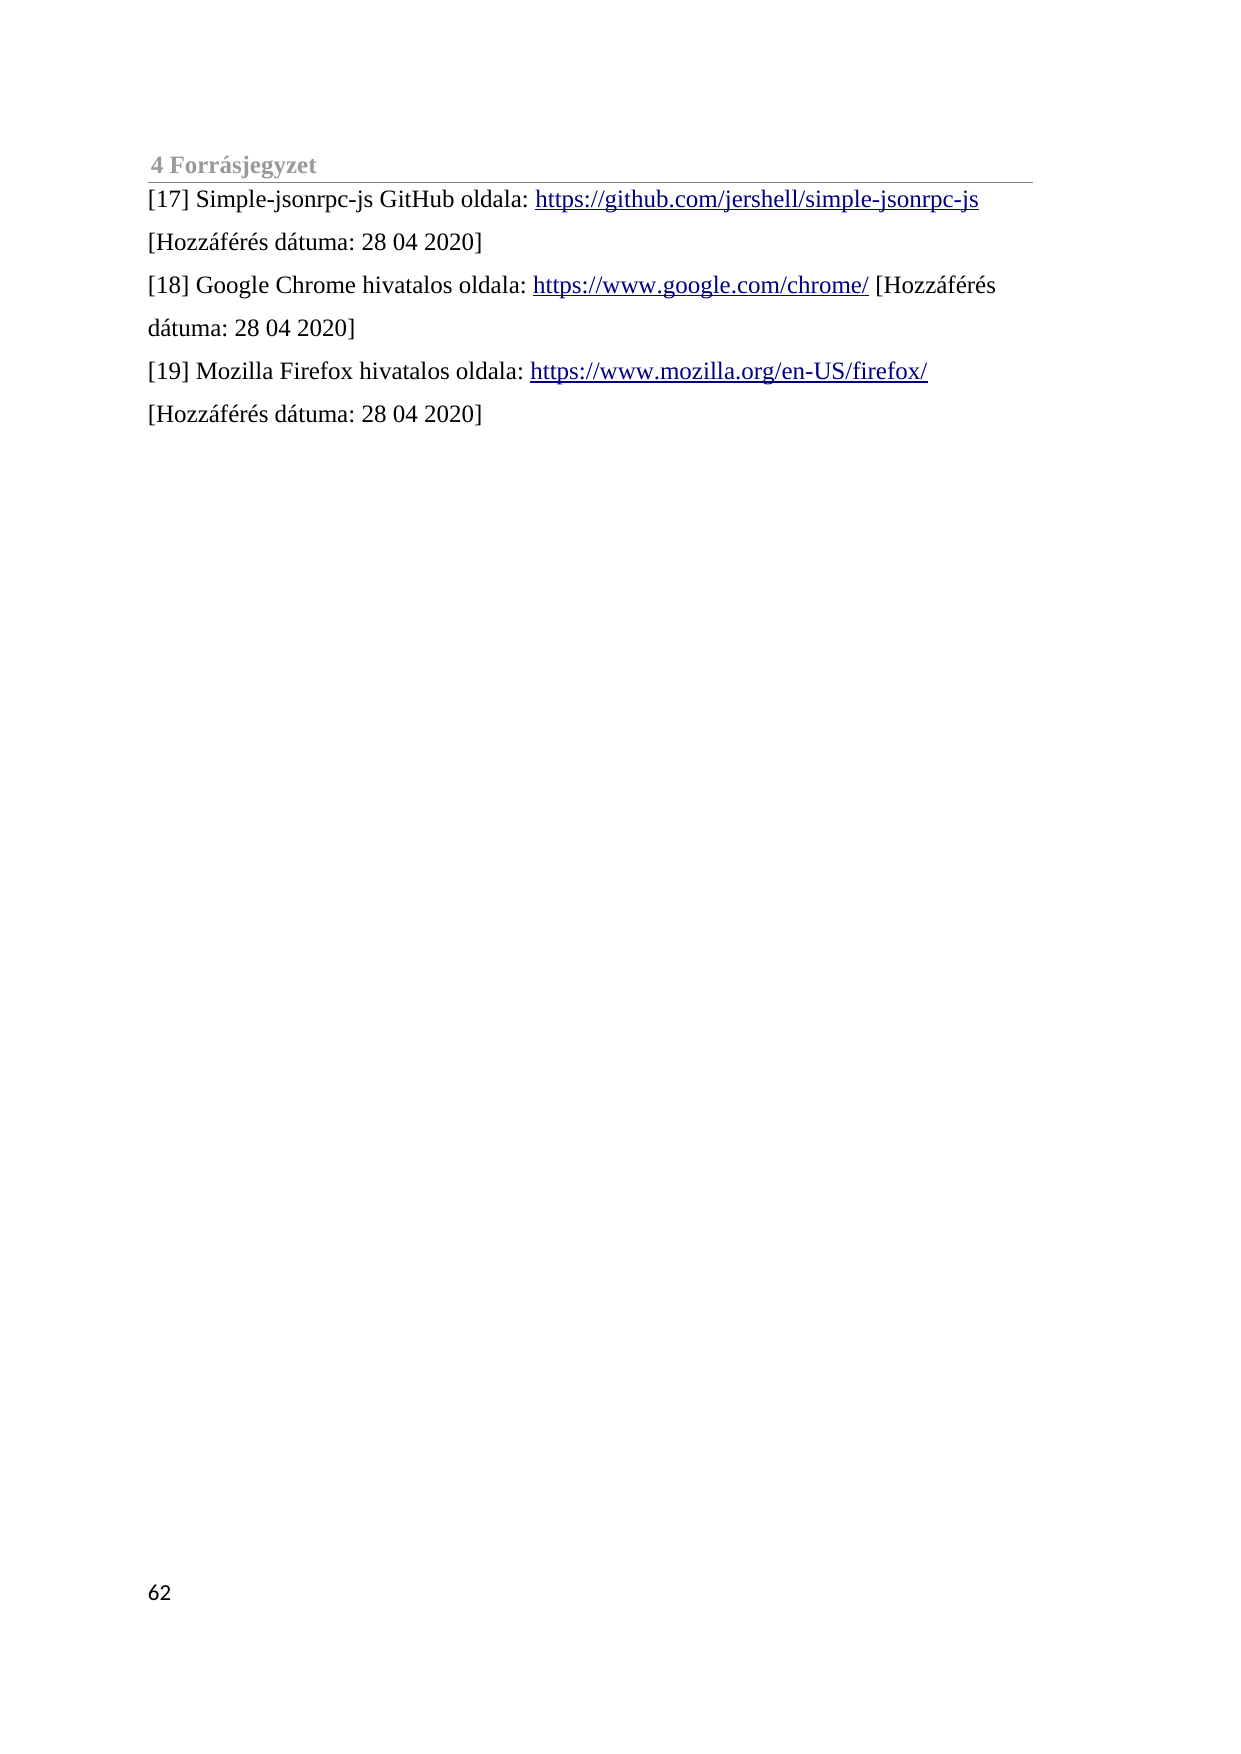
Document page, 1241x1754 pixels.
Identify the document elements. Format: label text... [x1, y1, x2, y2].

text [19] Mozilla Firefox hivatalos oldala: https://www.mozilla.org/en-US/firefox/ [Hozzáférés dátuma: 28 04 2020] [148, 356, 1033, 428]
text [18] Google Chrome hivatalos oldala: https://www.google.com/chrome/ [Hozzáférés dátuma: 28 04 2020] [148, 270, 1033, 342]
text [17] Simple-jsonrpc-js GitHub oldala: https://github.com/jershell/simple-jsonrpc-js [Hozzáférés dátuma: 28 04 2020] [148, 184, 1033, 256]
